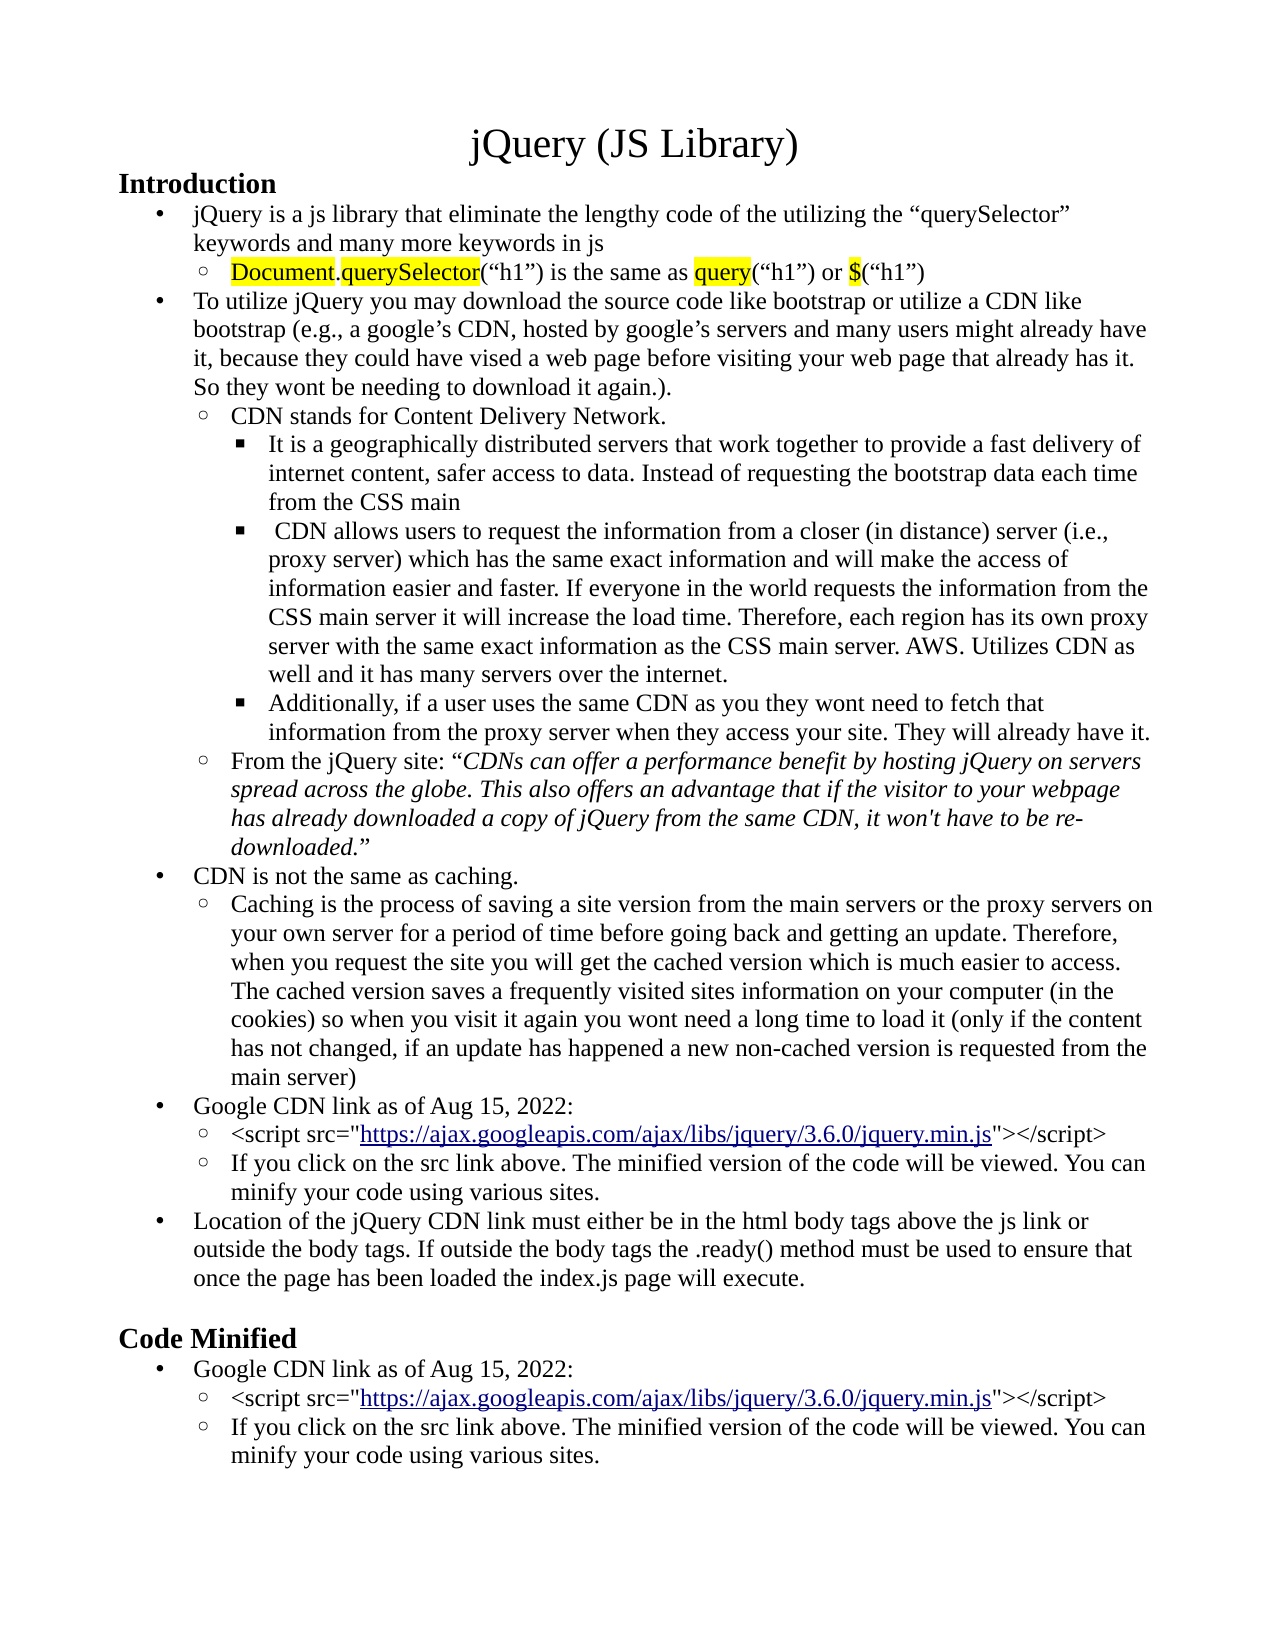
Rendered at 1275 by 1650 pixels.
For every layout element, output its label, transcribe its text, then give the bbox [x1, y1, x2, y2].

list Caching is the process of saving a site version from the main servers or the proxy servers on your own server for a period of time before going back and getting an update. Therefore, when you request the site you will get the cached version which is much easier to access. The cached version saves a frequently visited sites information on your computer (in the cookies) so when you visit it again you wont need a long time to load it (only if the content has not changed, if an update has happened a new non-cached version is requested from the main server) [193, 889, 1157, 1091]
list From the jQuery site: “CDNs can offer a performance benefit by hosting jQuery on servers spread across the globe. This also offers an advantage that if the visitor to your webpage has already downloaded a copy of jQuery from the same CDN, it won't have to be re-downloaded.” [193, 746, 1157, 861]
list <script src="https://ajax.googleapis.com/ajax/libs/jquery/3.6.0/jquery.min.js"></script> [193, 1119, 1157, 1148]
list jQuery is a js library that eliminate the lengthy code of the utilizing the “querySelector” keywords and many more keywords in js [156, 199, 1157, 257]
list Google CDN link as of Aug 15, 2022: [156, 1091, 1157, 1119]
list If you click on the src link above. The minified version of the code will be viewed. You can minify your code using various sites. [193, 1148, 1157, 1206]
list Google CDN link as of Aug 15, 2022: [156, 1354, 1157, 1383]
list <script src="https://ajax.googleapis.com/ajax/libs/jquery/3.6.0/jquery.min.js"></script> [193, 1383, 1157, 1412]
list If you click on the src link above. The minified version of the code will be viewed. You can minify your code using various sites. [193, 1412, 1157, 1469]
text Code Minified [118, 1321, 1157, 1354]
text jQuery (JS Library) [118, 118, 1157, 166]
list It is a geographically distributed servers that work together to provide a fast delivery of internet content, safer access to data. Instead of requesting the bootstrap data each time from the CSS main [231, 429, 1157, 516]
list Additionally, if a user uses the same CDN as you they wont need to fetch that information from the proxy server when they access your site. They will already have it. [231, 688, 1157, 746]
list Document.querySelector(“h1”) is the same as query(“h1”) or $(“h1”) [193, 257, 1157, 286]
text Introduction [118, 166, 1157, 199]
list CDN stands for Content Delivery Network. [193, 401, 1157, 429]
list CDN is not the same as caching. [156, 861, 1157, 889]
list Location of the jQuery CDN link must either be in the html body tags above the js link or outside the body tags. If outside the body tags the .ready() method must be used to ensure that once the page has been loaded the index.js page will execute. [156, 1206, 1157, 1292]
list CDN allows users to request the information from a closer (in distance) server (i.e., proxy server) which has the same exact information and will make the access of information easier and faster. If everyone in the world requests the information from the CSS main server it will increase the load time. Therefore, each region has its own proxy server with the same exact information as the CSS main server. AWS. Utilizes CDN as well and it has many servers over the internet. [231, 516, 1157, 688]
list To utilize jQuery you may download the source code like bootstrap or utilize a CDN like bootstrap (e.g., a google’s CDN, hosted by google’s servers and many users might already have it, because they could have vised a web page before visiting your web page that already has it. So they wont be needing to download it again.). [156, 286, 1157, 401]
